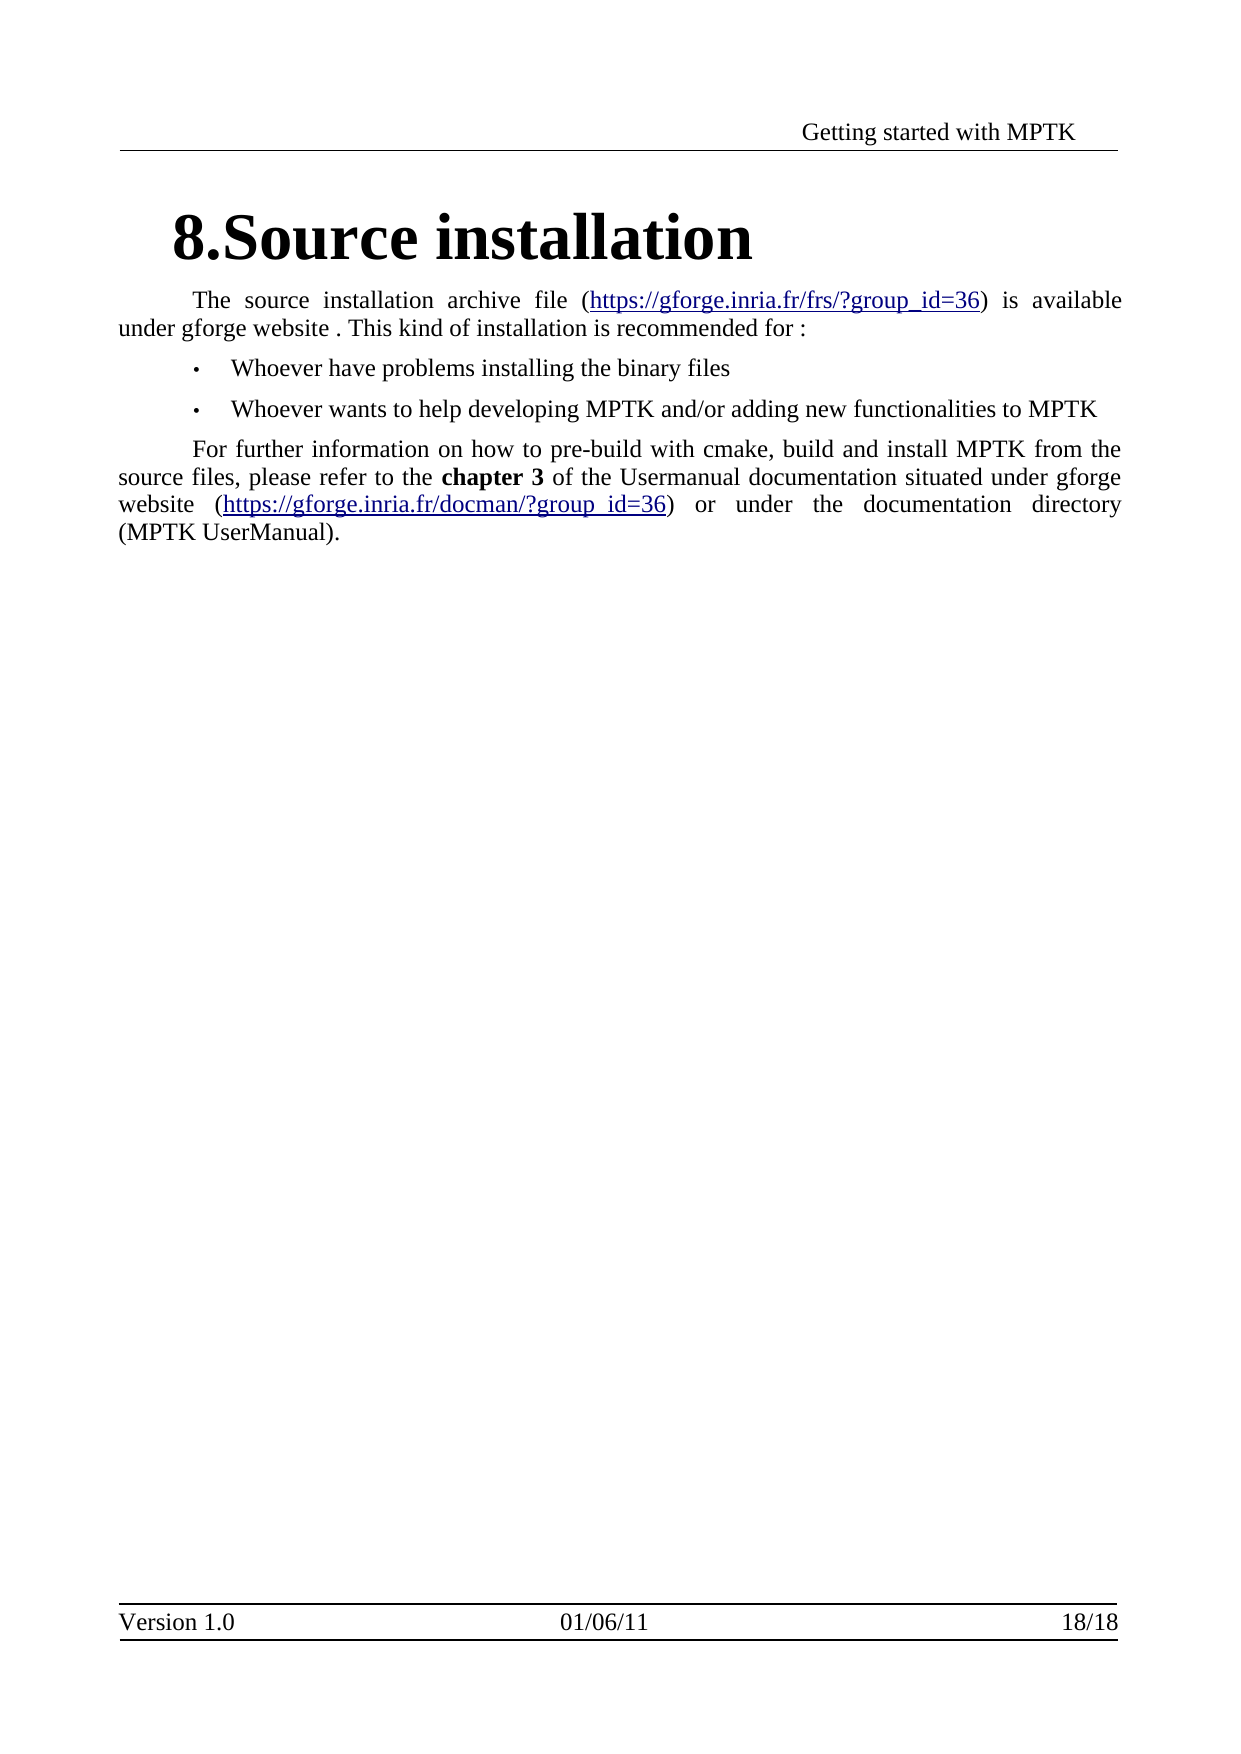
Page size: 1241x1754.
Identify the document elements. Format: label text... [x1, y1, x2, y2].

list Whoever wants to help developing MPTK and/or adding new functionalities to MPTK [193, 395, 1122, 422]
text The source installation archive file (https://gforge.inria.fr/frs/?group_id=36) is available under gforge website . This kind of installation is recommended for : [118, 287, 1122, 342]
text For further information on how to pre-build with cmake, build and install MPTK from the source files, please refer to the chapter 3 of the Usermanual documentation situated under gforge website (https://gforge.inria.fr/docman/?group_id=36) or under the documentation directory (MPTK UserManual). [118, 435, 1122, 546]
list Whoever have problems installing the binary files [193, 354, 1122, 382]
subtitle Source installation [156, 200, 1122, 274]
